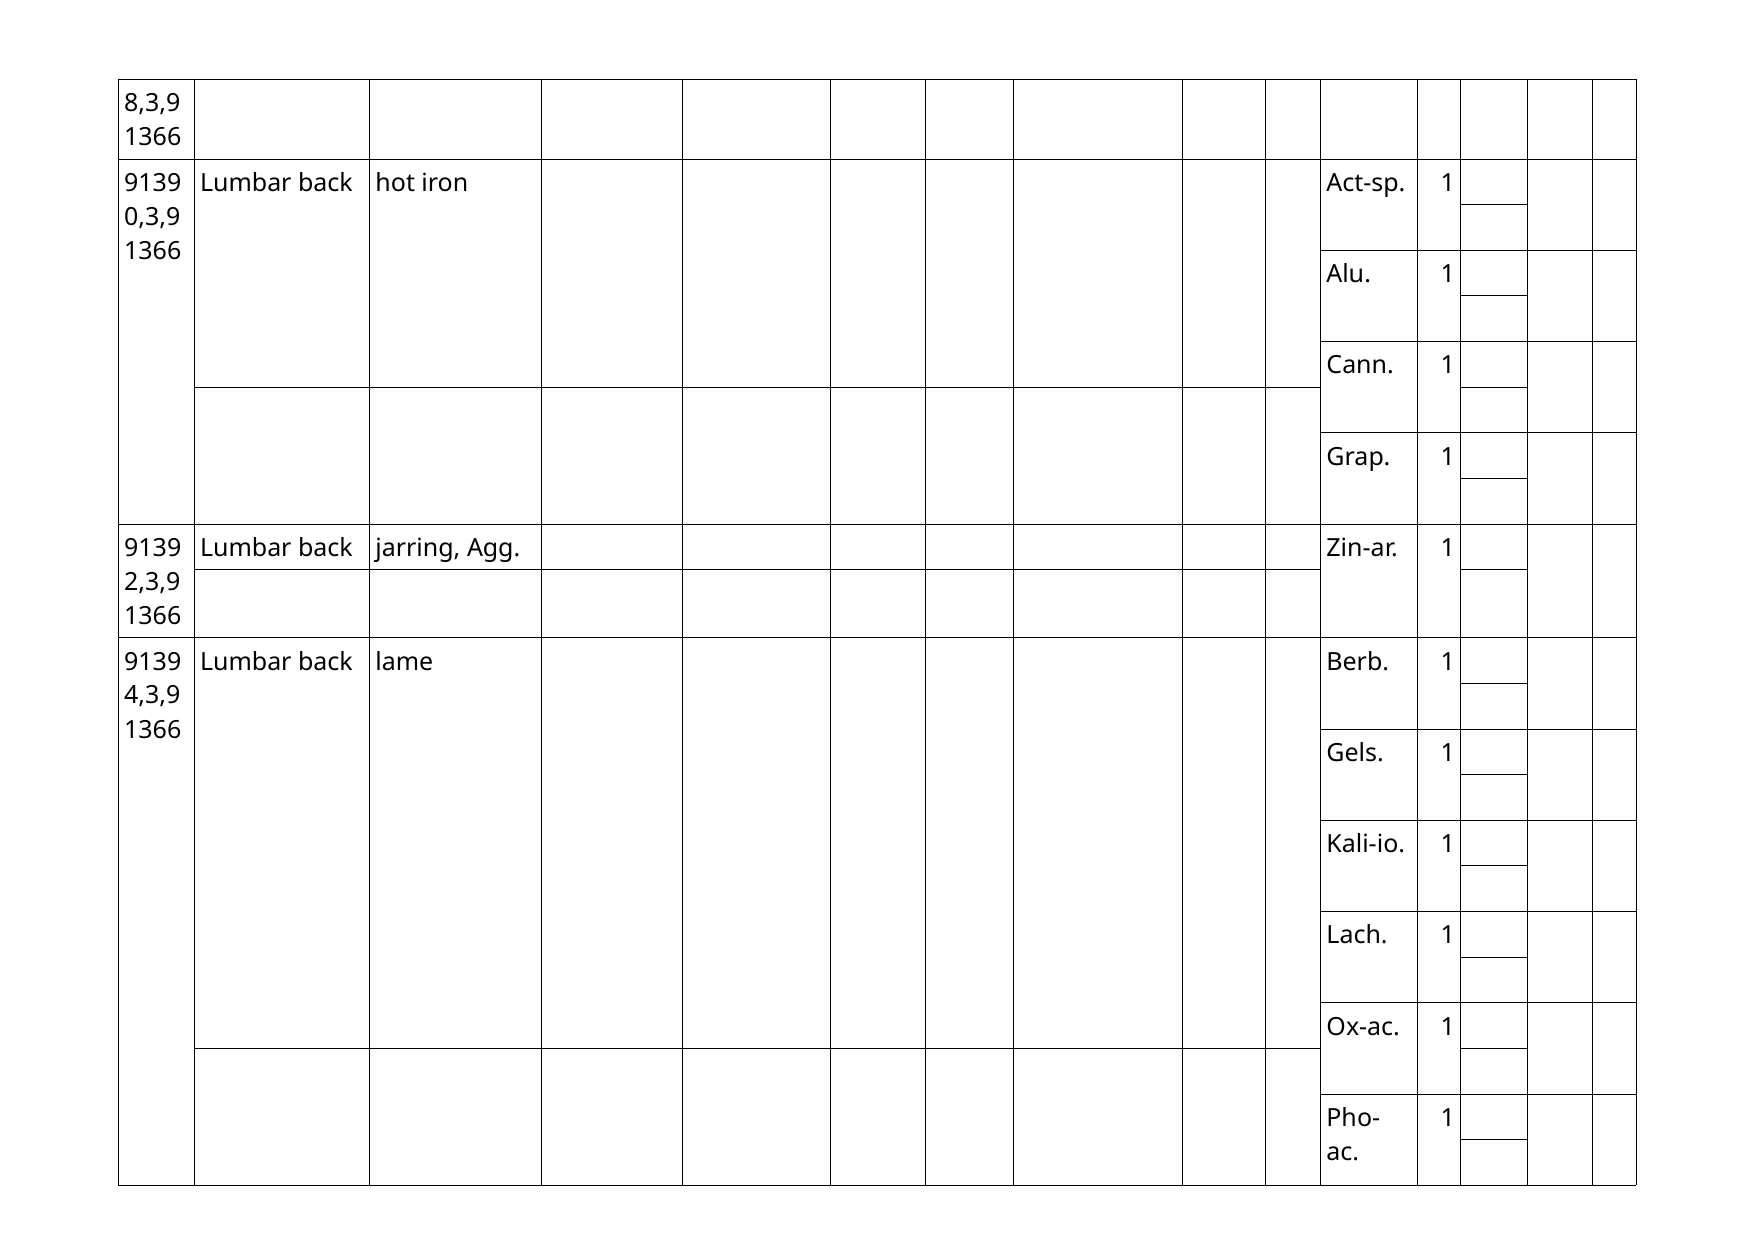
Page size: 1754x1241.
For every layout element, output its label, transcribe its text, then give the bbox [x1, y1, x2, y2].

table_cell [831, 1049, 925, 1185]
table_cell [1461, 388, 1527, 432]
table_cell Zin-ar. [1321, 525, 1417, 637]
table_cell [1014, 388, 1182, 523]
table_cell [1461, 821, 1527, 865]
table_cell [1266, 638, 1320, 1048]
table_cell [1461, 775, 1527, 820]
table_cell [1418, 80, 1460, 158]
table_cell [1183, 1049, 1265, 1185]
table_cell [1528, 1003, 1592, 1093]
table_cell [1014, 570, 1182, 637]
table_cell Lumbar back [195, 638, 369, 1048]
table_cell Alu. [1321, 251, 1417, 341]
table_cell [1593, 525, 1636, 637]
table_cell [926, 638, 1013, 1048]
table_cell [1593, 821, 1636, 911]
table_cell [1461, 638, 1527, 683]
table_cell [1528, 912, 1592, 1002]
table_cell [683, 160, 830, 387]
table_cell [1461, 433, 1527, 478]
table_cell [926, 160, 1013, 387]
table_cell [1461, 251, 1527, 295]
table_cell [1593, 251, 1636, 341]
table_cell 1 [1418, 251, 1460, 341]
table_cell [926, 80, 1013, 158]
table_cell [1461, 958, 1527, 1002]
table_cell [1593, 80, 1636, 158]
table_cell 1 [1418, 912, 1460, 1002]
table_cell [370, 1049, 541, 1185]
table_cell 1 [1418, 525, 1460, 637]
table_cell [926, 570, 1013, 637]
table_cell [1266, 80, 1320, 158]
table_cell [1461, 570, 1527, 637]
table_cell [831, 638, 925, 1048]
table_cell [1266, 1049, 1320, 1185]
table_cell [195, 80, 369, 158]
table_cell Lumbar back [195, 160, 369, 387]
table_cell lame [370, 638, 541, 1048]
table_cell [1593, 342, 1636, 432]
table_cell [1014, 525, 1182, 569]
table_cell [1593, 730, 1636, 820]
table_cell [1266, 160, 1320, 387]
table_cell [370, 570, 541, 637]
table_cell [1461, 205, 1527, 250]
table_cell [1183, 80, 1265, 158]
table_cell [1461, 1049, 1527, 1093]
table_cell [1461, 160, 1527, 204]
table_cell [542, 1049, 682, 1185]
table_cell [1593, 912, 1636, 1002]
table_cell 8,3,91366 [119, 80, 194, 158]
table_cell 1 [1418, 160, 1460, 250]
table_cell [542, 160, 682, 387]
table_cell [1014, 160, 1182, 387]
table_cell [1461, 479, 1527, 523]
table_cell Grap. [1321, 433, 1417, 523]
table_cell [1461, 1095, 1527, 1139]
table_cell [542, 388, 682, 523]
table_cell [1266, 570, 1320, 637]
table_cell [683, 638, 830, 1048]
table_cell [1461, 684, 1527, 728]
table_cell [1266, 525, 1320, 569]
table_cell [683, 570, 830, 637]
table_cell [683, 80, 830, 158]
table_cell [1461, 912, 1527, 957]
table_cell 1 [1418, 730, 1460, 820]
table_cell [1461, 866, 1527, 911]
table_cell [1593, 160, 1636, 250]
table_cell [1183, 160, 1265, 387]
table_cell [683, 525, 830, 569]
table_cell [370, 80, 541, 158]
table_cell [1461, 342, 1527, 387]
table_cell [1593, 1003, 1636, 1093]
table_cell Cann. [1321, 342, 1417, 432]
table_cell [1461, 1140, 1527, 1185]
table_cell 91392,3,91366 [119, 525, 194, 637]
table_cell [195, 1049, 369, 1185]
table_cell [1593, 1095, 1636, 1185]
table_cell [542, 525, 682, 569]
table_cell 91390,3,91366 [119, 160, 194, 523]
table_cell [831, 80, 925, 158]
table_cell hot iron [370, 160, 541, 387]
table_cell [1183, 388, 1265, 523]
table_cell [831, 160, 925, 387]
table_cell [1183, 525, 1265, 569]
table_cell [1461, 80, 1527, 158]
table_cell [926, 525, 1013, 569]
table_cell [1266, 388, 1320, 523]
table_cell [1183, 570, 1265, 637]
table_cell [926, 1049, 1013, 1185]
table_cell [542, 80, 682, 158]
table_cell [831, 525, 925, 569]
table_cell [1593, 433, 1636, 523]
table_cell [1461, 296, 1527, 341]
table_cell [542, 638, 682, 1048]
table_cell [1528, 1095, 1592, 1185]
table_cell [831, 388, 925, 523]
table_cell 1 [1418, 342, 1460, 432]
table_cell [1183, 638, 1265, 1048]
table_cell [1461, 1003, 1527, 1048]
table_cell [370, 388, 541, 523]
table_cell [1461, 525, 1527, 569]
table_cell [1528, 251, 1592, 341]
table_cell 1 [1418, 1003, 1460, 1093]
table_cell Pho-ac. [1321, 1095, 1417, 1185]
table_cell [1528, 160, 1592, 250]
table_cell Lach. [1321, 912, 1417, 1002]
table_cell [1014, 80, 1182, 158]
table_cell Gels. [1321, 730, 1417, 820]
table_cell Kali-io. [1321, 821, 1417, 911]
table_cell [831, 570, 925, 637]
table_cell [1593, 638, 1636, 728]
table_cell [926, 388, 1013, 523]
table_cell Lumbar back [195, 525, 369, 569]
table_cell Act-sp. [1321, 160, 1417, 250]
table_cell [1528, 638, 1592, 728]
table_cell Berb. [1321, 638, 1417, 728]
table_cell Ox-ac. [1321, 1003, 1417, 1093]
table_cell jarring, Agg. [370, 525, 541, 569]
table_cell [683, 1049, 830, 1185]
table_cell [195, 388, 369, 523]
table_cell [1528, 525, 1592, 637]
table_cell [1014, 638, 1182, 1048]
table_cell [1461, 730, 1527, 774]
table_cell 1 [1418, 433, 1460, 523]
table_cell 1 [1418, 821, 1460, 911]
table_cell [1528, 730, 1592, 820]
table_cell 1 [1418, 1095, 1460, 1185]
table_cell [1528, 80, 1592, 158]
table_cell [542, 570, 682, 637]
table_cell [1528, 342, 1592, 432]
table_cell [1528, 821, 1592, 911]
table_cell [1528, 433, 1592, 523]
table_cell 91394,3,91366 [119, 638, 194, 1185]
table_cell [683, 388, 830, 523]
table_cell [195, 570, 369, 637]
table_cell [1014, 1049, 1182, 1185]
table_cell 1 [1418, 638, 1460, 728]
table_cell [1321, 80, 1417, 158]
